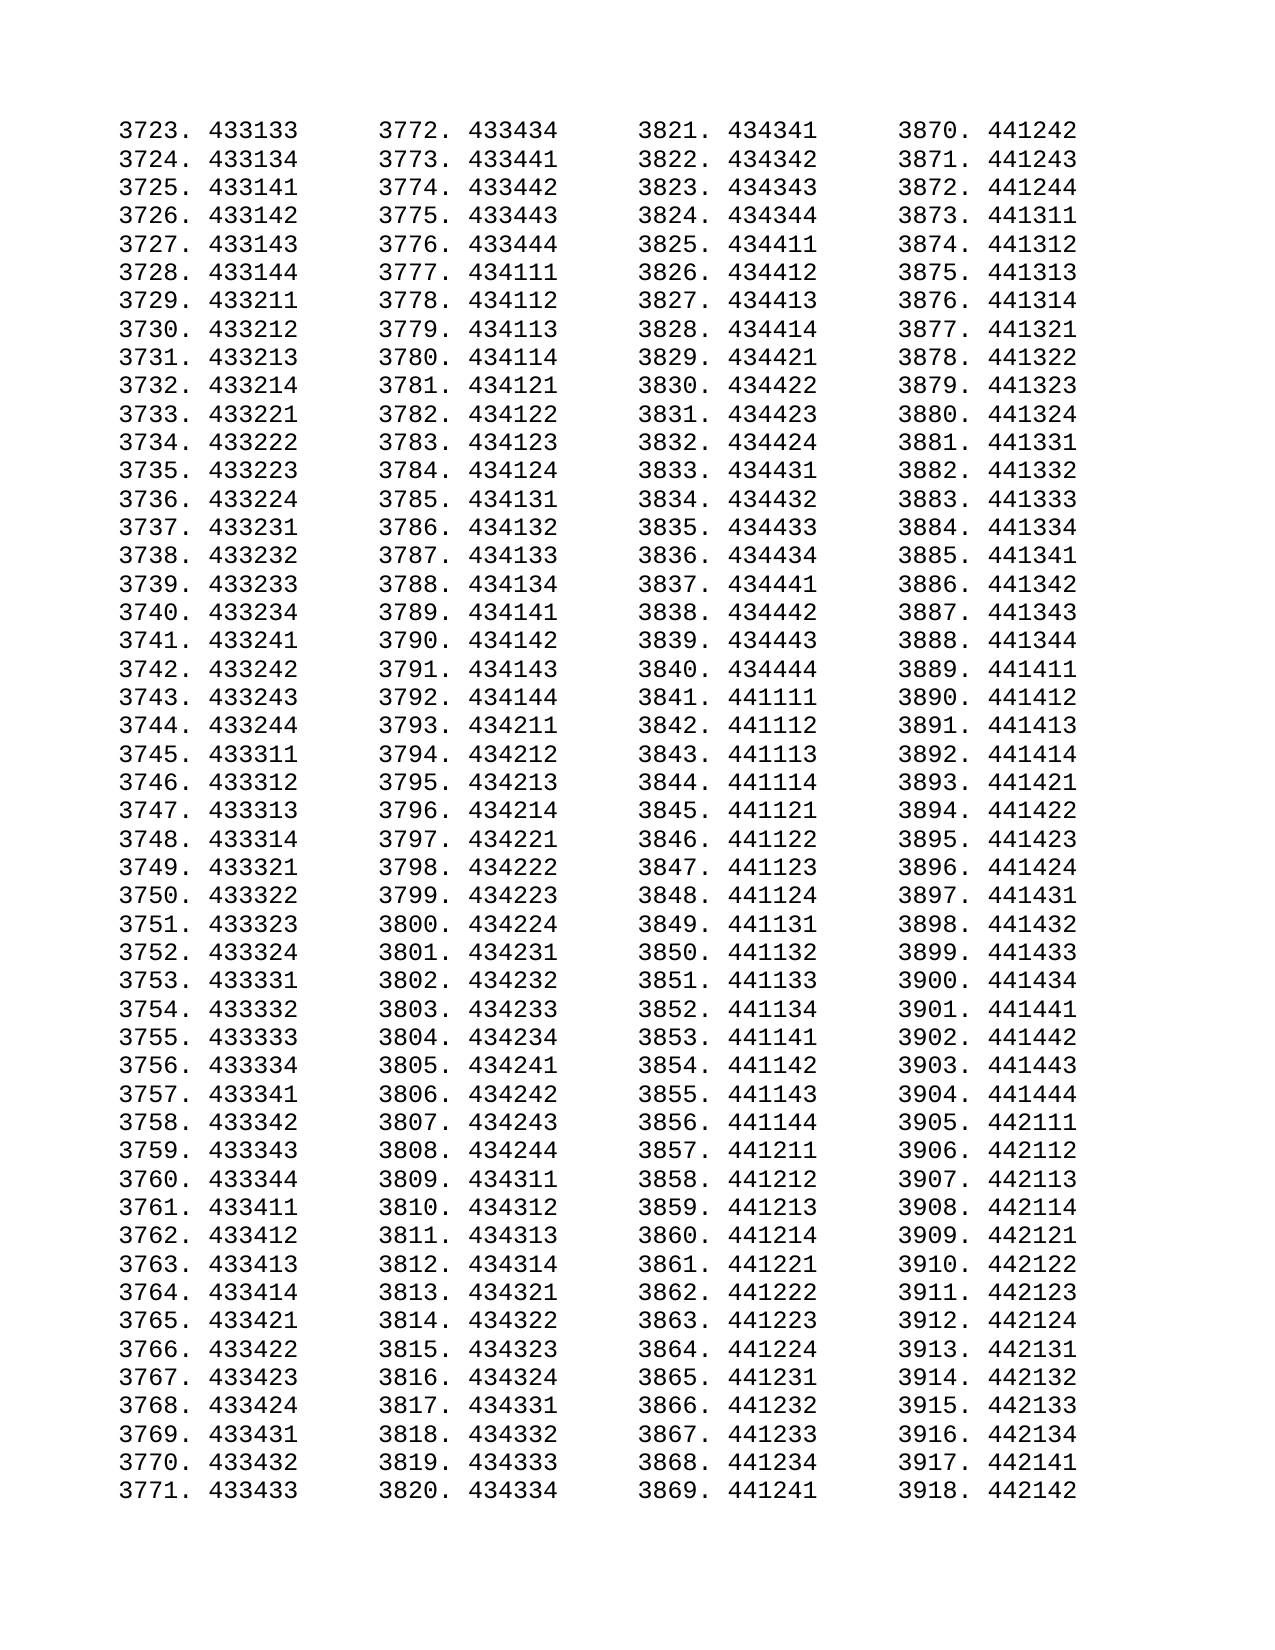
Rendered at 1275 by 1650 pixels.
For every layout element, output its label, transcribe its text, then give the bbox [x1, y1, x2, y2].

text 3801. 434231 [378, 940, 637, 968]
text 3850. 441132 [637, 940, 897, 968]
text 3824. 434344 [637, 203, 897, 231]
text 3752. 433324 [118, 940, 378, 968]
text 3757. 433341 [118, 1081, 378, 1110]
text 3892. 441414 [897, 741, 1157, 770]
text 3887. 441343 [897, 600, 1157, 628]
text 3745. 433311 [118, 741, 378, 770]
text 3898. 441432 [897, 911, 1157, 940]
text 3760. 433344 [118, 1166, 378, 1195]
text 3803. 434233 [378, 996, 637, 1025]
text 3784. 434124 [378, 458, 637, 486]
text 3741. 433241 [118, 628, 378, 656]
text 3847. 441123 [637, 855, 897, 883]
text 3820. 434334 [378, 1478, 637, 1506]
text 3799. 434223 [378, 883, 637, 911]
text 3776. 433444 [378, 231, 637, 260]
text 3838. 434442 [637, 600, 897, 628]
text 3819. 434333 [378, 1450, 637, 1478]
text 3763. 433413 [118, 1251, 378, 1280]
text 3831. 434423 [637, 401, 897, 430]
text 3777. 434111 [378, 260, 637, 288]
text 3874. 441312 [897, 231, 1157, 260]
text 3914. 442132 [897, 1365, 1157, 1393]
text 3906. 442112 [897, 1138, 1157, 1166]
text 3807. 434243 [378, 1110, 637, 1138]
text 3726. 433142 [118, 203, 378, 231]
text 3800. 434224 [378, 911, 637, 940]
text 3794. 434212 [378, 741, 637, 770]
text 3765. 433421 [118, 1308, 378, 1336]
text 3841. 441111 [637, 685, 897, 713]
text 3814. 434322 [378, 1308, 637, 1336]
text 3917. 442141 [897, 1450, 1157, 1478]
text 3730. 433212 [118, 316, 378, 345]
text 3770. 433432 [118, 1450, 378, 1478]
text 3843. 441113 [637, 741, 897, 770]
text 3875. 441313 [897, 260, 1157, 288]
text 3899. 441433 [897, 940, 1157, 968]
text 3833. 434431 [637, 458, 897, 486]
text 3902. 441442 [897, 1025, 1157, 1053]
text 3724. 433134 [118, 146, 378, 175]
text 3738. 433232 [118, 543, 378, 571]
text 3885. 441341 [897, 543, 1157, 571]
text 3891. 441413 [897, 713, 1157, 741]
text 3869. 441241 [637, 1478, 897, 1506]
text 3811. 434313 [378, 1223, 637, 1251]
text 3880. 441324 [897, 401, 1157, 430]
text 3861. 441221 [637, 1251, 897, 1280]
text 3882. 441332 [897, 458, 1157, 486]
text 3825. 434411 [637, 231, 897, 260]
text 3755. 433333 [118, 1025, 378, 1053]
text 3747. 433313 [118, 798, 378, 826]
text 3888. 441344 [897, 628, 1157, 656]
text 3779. 434113 [378, 316, 637, 345]
text 3802. 434232 [378, 968, 637, 996]
text 3743. 433243 [118, 685, 378, 713]
text 3775. 433443 [378, 203, 637, 231]
text 3774. 433442 [378, 175, 637, 203]
text 3910. 442122 [897, 1251, 1157, 1280]
text 3842. 441112 [637, 713, 897, 741]
text 3823. 434343 [637, 175, 897, 203]
text 3781. 434121 [378, 373, 637, 401]
text 3793. 434211 [378, 713, 637, 741]
text 3904. 441444 [897, 1081, 1157, 1110]
text 3828. 434414 [637, 316, 897, 345]
text 3810. 434312 [378, 1195, 637, 1223]
text 3852. 441134 [637, 996, 897, 1025]
text 3780. 434114 [378, 345, 637, 373]
text 3736. 433224 [118, 486, 378, 515]
text 3737. 433231 [118, 515, 378, 543]
text 3856. 441144 [637, 1110, 897, 1138]
text 3805. 434241 [378, 1053, 637, 1081]
text 3773. 433441 [378, 146, 637, 175]
text 3895. 441423 [897, 826, 1157, 855]
text 3762. 433412 [118, 1223, 378, 1251]
text 3727. 433143 [118, 231, 378, 260]
text 3764. 433414 [118, 1280, 378, 1308]
text 3749. 433321 [118, 855, 378, 883]
text 3900. 441434 [897, 968, 1157, 996]
text 3859. 441213 [637, 1195, 897, 1223]
text 3754. 433332 [118, 996, 378, 1025]
text 3766. 433422 [118, 1336, 378, 1365]
text 3769. 433431 [118, 1421, 378, 1450]
text 3812. 434314 [378, 1251, 637, 1280]
text 3783. 434123 [378, 430, 637, 458]
text 3908. 442114 [897, 1195, 1157, 1223]
text 3731. 433213 [118, 345, 378, 373]
text 3739. 433233 [118, 571, 378, 600]
text 3845. 441121 [637, 798, 897, 826]
text 3758. 433342 [118, 1110, 378, 1138]
text 3789. 434141 [378, 600, 637, 628]
text 3881. 441331 [897, 430, 1157, 458]
text 3846. 441122 [637, 826, 897, 855]
text 3728. 433144 [118, 260, 378, 288]
text 3822. 434342 [637, 146, 897, 175]
text 3916. 442134 [897, 1421, 1157, 1450]
text 3871. 441243 [897, 146, 1157, 175]
text 3734. 433222 [118, 430, 378, 458]
text 3732. 433214 [118, 373, 378, 401]
text 3797. 434221 [378, 826, 637, 855]
text 3905. 442111 [897, 1110, 1157, 1138]
text 3772. 433434 [378, 118, 637, 146]
text 3723. 433133 [118, 118, 378, 146]
text 3897. 441431 [897, 883, 1157, 911]
text 3857. 441211 [637, 1138, 897, 1166]
text 3827. 434413 [637, 288, 897, 316]
text 3813. 434321 [378, 1280, 637, 1308]
text 3796. 434214 [378, 798, 637, 826]
text 3740. 433234 [118, 600, 378, 628]
text 3778. 434112 [378, 288, 637, 316]
text 3834. 434432 [637, 486, 897, 515]
text 3863. 441223 [637, 1308, 897, 1336]
text 3835. 434433 [637, 515, 897, 543]
text 3788. 434134 [378, 571, 637, 600]
text 3767. 433423 [118, 1365, 378, 1393]
text 3826. 434412 [637, 260, 897, 288]
text 3742. 433242 [118, 656, 378, 685]
text 3753. 433331 [118, 968, 378, 996]
text 3837. 434441 [637, 571, 897, 600]
text 3733. 433221 [118, 401, 378, 430]
text 3748. 433314 [118, 826, 378, 855]
text 3872. 441244 [897, 175, 1157, 203]
text 3756. 433334 [118, 1053, 378, 1081]
text 3876. 441314 [897, 288, 1157, 316]
text 3860. 441214 [637, 1223, 897, 1251]
text 3798. 434222 [378, 855, 637, 883]
text 3865. 441231 [637, 1365, 897, 1393]
text 3792. 434144 [378, 685, 637, 713]
text 3790. 434142 [378, 628, 637, 656]
text 3890. 441412 [897, 685, 1157, 713]
text 3913. 442131 [897, 1336, 1157, 1365]
text 3864. 441224 [637, 1336, 897, 1365]
text 3853. 441141 [637, 1025, 897, 1053]
text 3839. 434443 [637, 628, 897, 656]
text 3759. 433343 [118, 1138, 378, 1166]
text 3911. 442123 [897, 1280, 1157, 1308]
text 3725. 433141 [118, 175, 378, 203]
text 3836. 434434 [637, 543, 897, 571]
text 3746. 433312 [118, 770, 378, 798]
text 3877. 441321 [897, 316, 1157, 345]
text 3879. 441323 [897, 373, 1157, 401]
text 3907. 442113 [897, 1166, 1157, 1195]
text 3830. 434422 [637, 373, 897, 401]
text 3840. 434444 [637, 656, 897, 685]
text 3903. 441443 [897, 1053, 1157, 1081]
text 3909. 442121 [897, 1223, 1157, 1251]
text 3791. 434143 [378, 656, 637, 685]
text 3915. 442133 [897, 1393, 1157, 1421]
text 3848. 441124 [637, 883, 897, 911]
text 3735. 433223 [118, 458, 378, 486]
text 3884. 441334 [897, 515, 1157, 543]
text 3782. 434122 [378, 401, 637, 430]
text 3855. 441143 [637, 1081, 897, 1110]
text 3893. 441421 [897, 770, 1157, 798]
text 3886. 441342 [897, 571, 1157, 600]
text 3829. 434421 [637, 345, 897, 373]
text 3809. 434311 [378, 1166, 637, 1195]
text 3894. 441422 [897, 798, 1157, 826]
text 3851. 441133 [637, 968, 897, 996]
text 3761. 433411 [118, 1195, 378, 1223]
text 3883. 441333 [897, 486, 1157, 515]
text 3771. 433433 [118, 1478, 378, 1506]
text 3816. 434324 [378, 1365, 637, 1393]
text 3912. 442124 [897, 1308, 1157, 1336]
text 3866. 441232 [637, 1393, 897, 1421]
text 3815. 434323 [378, 1336, 637, 1365]
text 3729. 433211 [118, 288, 378, 316]
text 3870. 441242 [897, 118, 1157, 146]
text 3804. 434234 [378, 1025, 637, 1053]
text 3844. 441114 [637, 770, 897, 798]
text 3832. 434424 [637, 430, 897, 458]
text 3873. 441311 [897, 203, 1157, 231]
text 3901. 441441 [897, 996, 1157, 1025]
text 3878. 441322 [897, 345, 1157, 373]
text 3787. 434133 [378, 543, 637, 571]
text 3918. 442142 [897, 1478, 1157, 1506]
text 3868. 441234 [637, 1450, 897, 1478]
text 3808. 434244 [378, 1138, 637, 1166]
text 3818. 434332 [378, 1421, 637, 1450]
text 3867. 441233 [637, 1421, 897, 1450]
text 3786. 434132 [378, 515, 637, 543]
text 3821. 434341 [637, 118, 897, 146]
text 3768. 433424 [118, 1393, 378, 1421]
text 3858. 441212 [637, 1166, 897, 1195]
text 3854. 441142 [637, 1053, 897, 1081]
text 3806. 434242 [378, 1081, 637, 1110]
text 3862. 441222 [637, 1280, 897, 1308]
text 3889. 441411 [897, 656, 1157, 685]
text 3744. 433244 [118, 713, 378, 741]
text 3750. 433322 [118, 883, 378, 911]
text 3795. 434213 [378, 770, 637, 798]
text 3785. 434131 [378, 486, 637, 515]
text 3896. 441424 [897, 855, 1157, 883]
text 3849. 441131 [637, 911, 897, 940]
text 3817. 434331 [378, 1393, 637, 1421]
text 3751. 433323 [118, 911, 378, 940]
